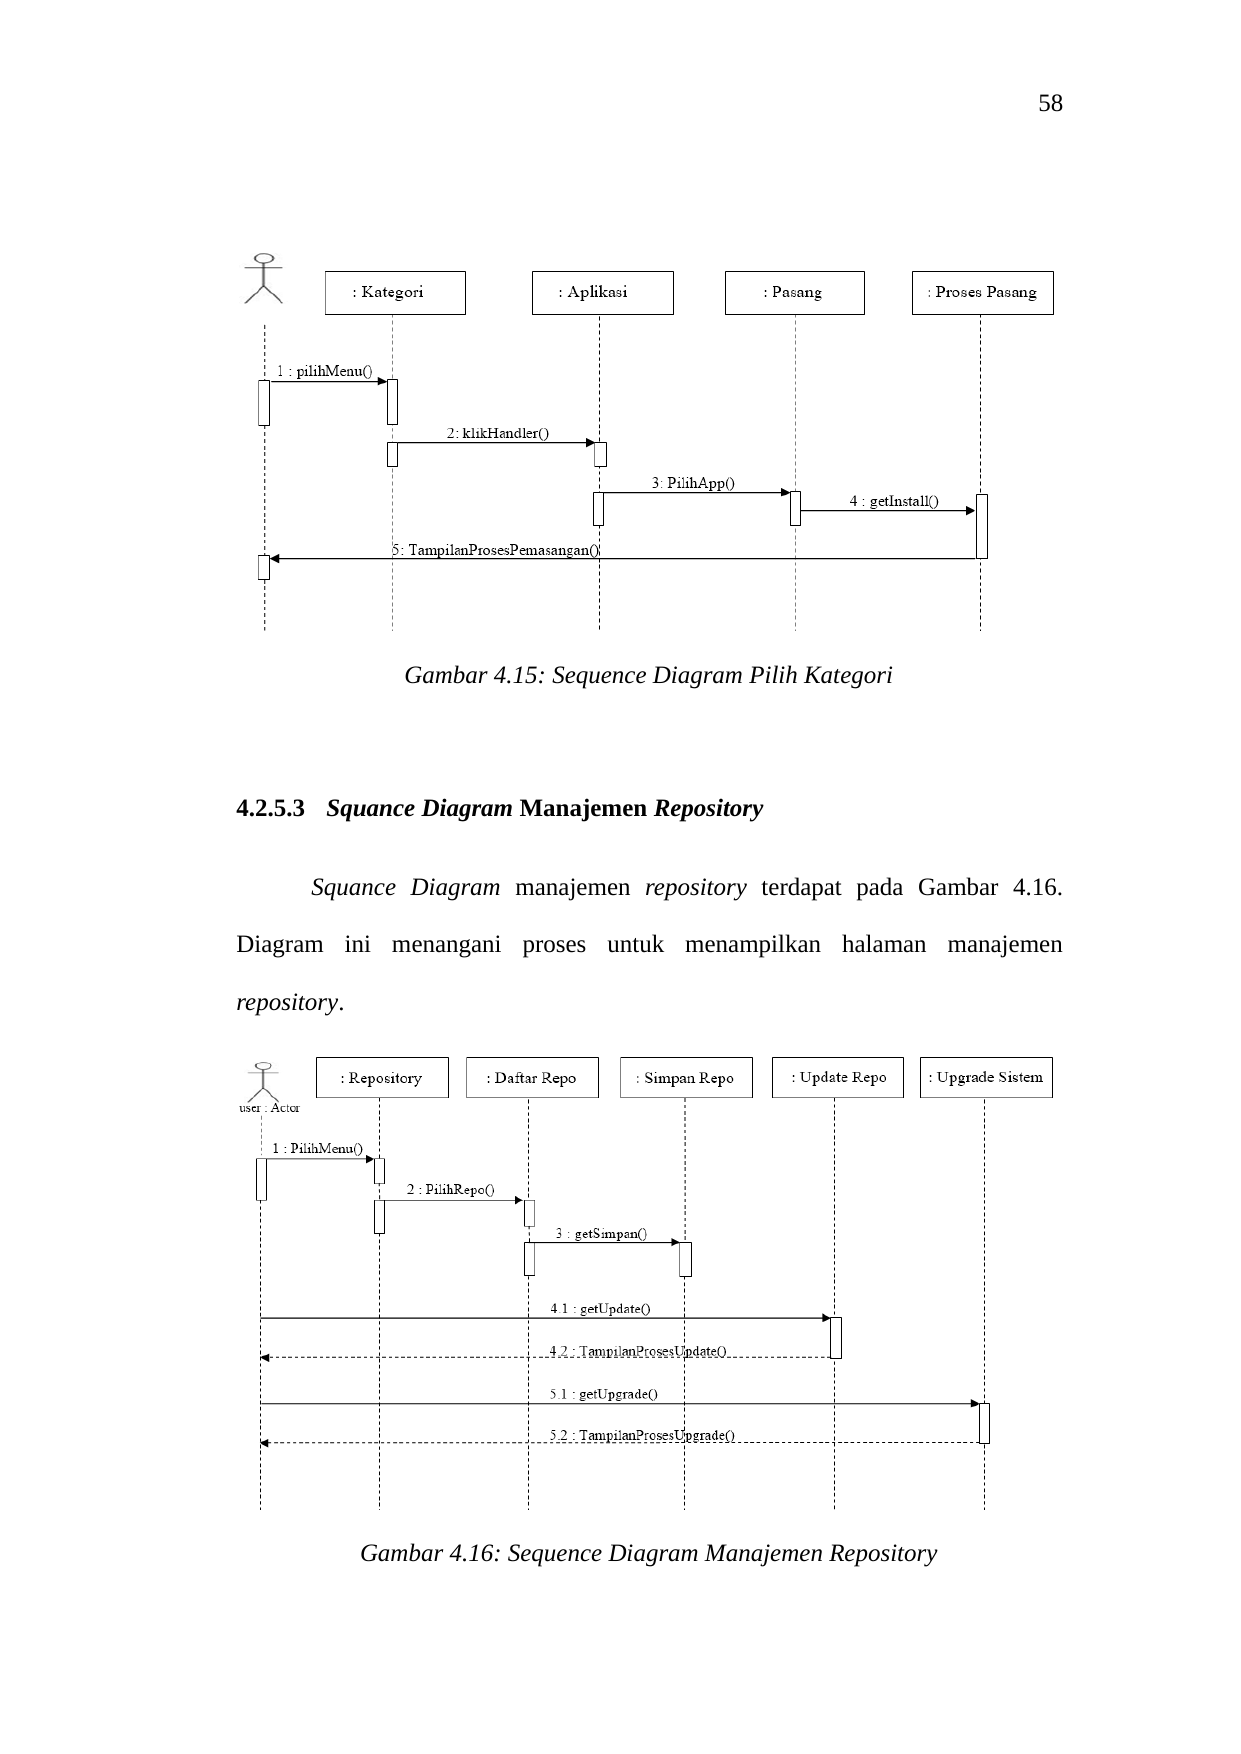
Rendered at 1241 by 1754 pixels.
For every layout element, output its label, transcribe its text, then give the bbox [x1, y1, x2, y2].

text [236, 1043, 1063, 1055]
subtitle Squance Diagram Manajemen Repository [236, 793, 1063, 822]
text Gambar 4.15: Sequence Diagram Pilih Kategori [236, 631, 1063, 688]
picture [236, 1055, 1063, 1510]
picture [236, 248, 1063, 631]
text Gambar 4.16: Sequence Diagram Manajemen Repository [236, 1510, 1063, 1567]
text Squance Diagram manajemen repository terdapat pada Gambar 4.16. Diagram ini menangani proses untuk menampilkan halaman manajemen repository. [236, 872, 1063, 1016]
